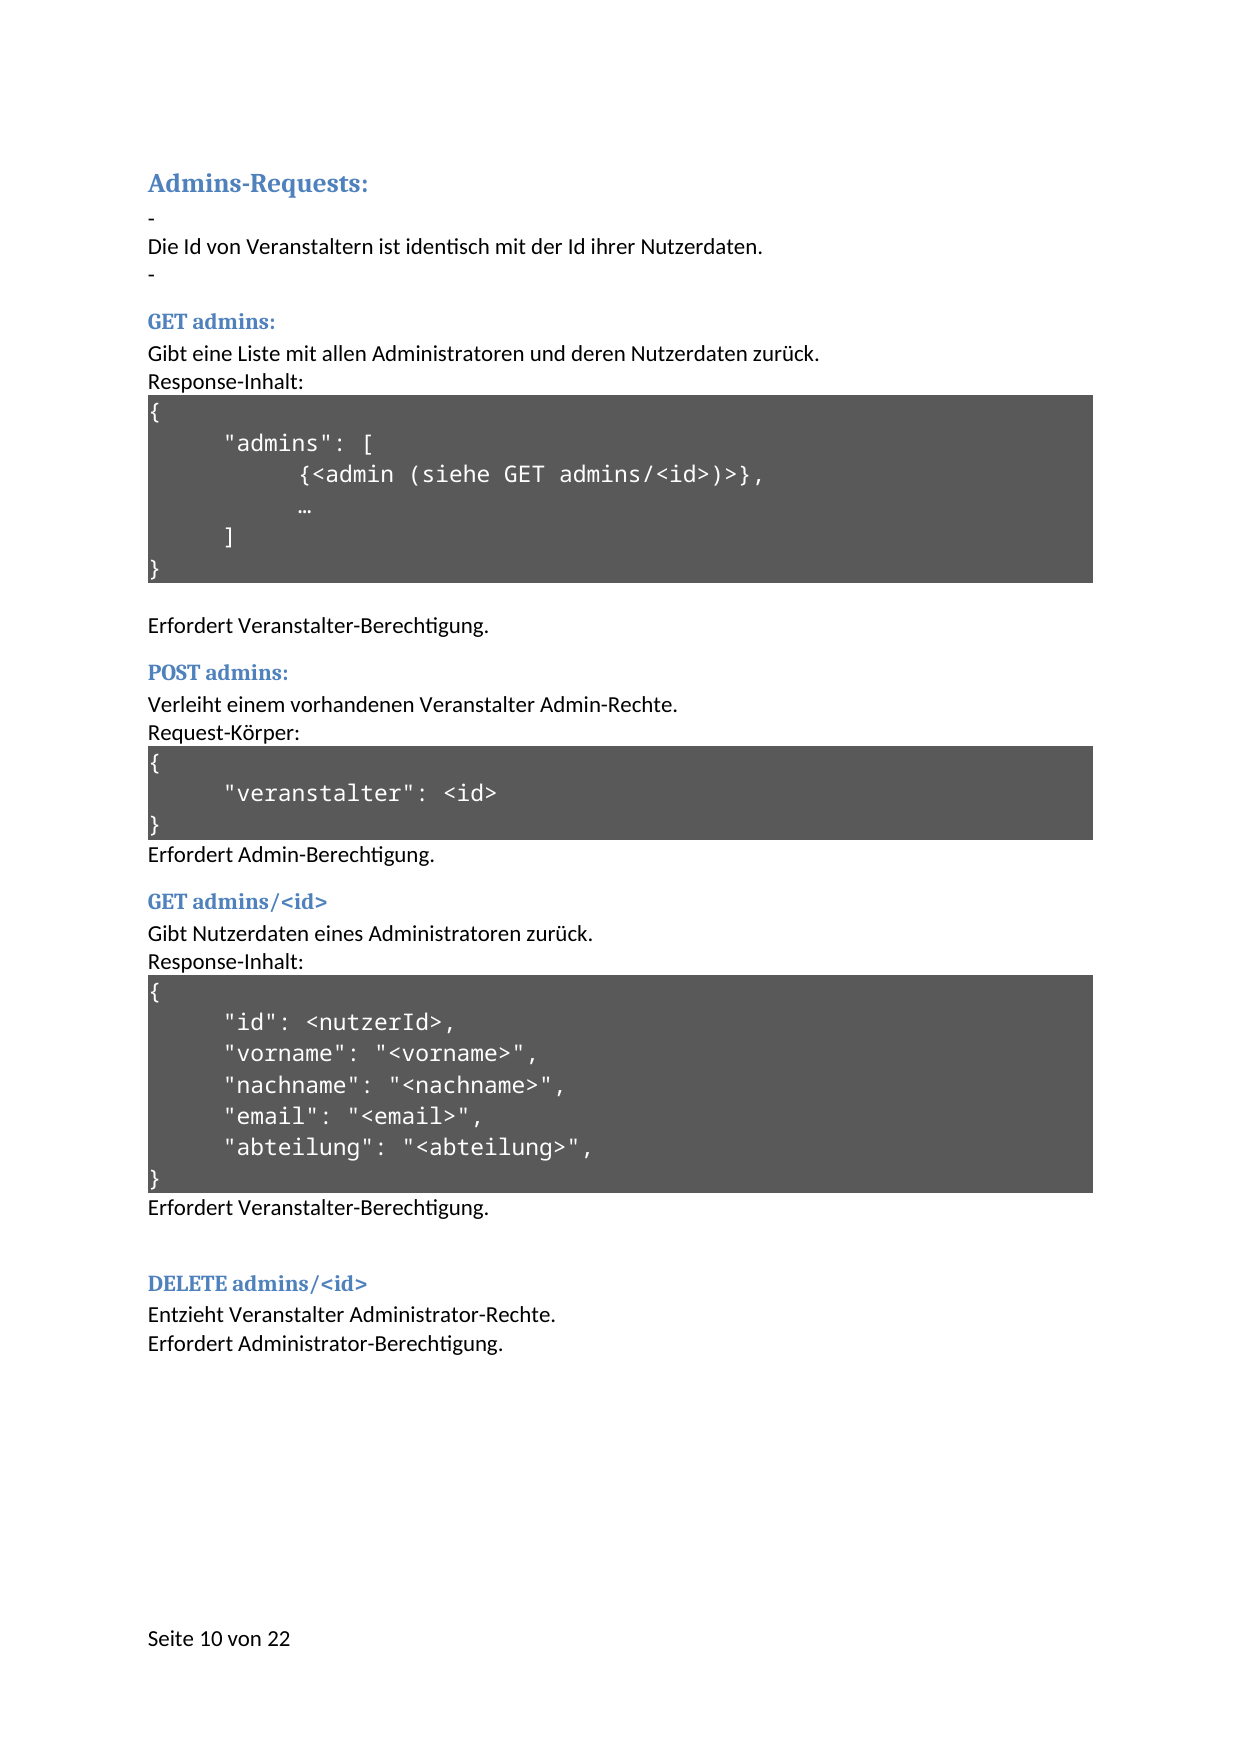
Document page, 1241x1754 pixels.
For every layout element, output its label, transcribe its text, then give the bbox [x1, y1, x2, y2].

text "email": "<email>", [148, 1100, 1093, 1131]
text Verleiht einem vorhandenen Veranstalter Admin-Rechte. [148, 690, 1093, 718]
text ] [148, 520, 1093, 552]
text { [148, 975, 1093, 1006]
text "vorname": "<vorname>", [148, 1037, 1093, 1068]
text … [148, 489, 1093, 520]
subtitle Admins-Requests: [148, 168, 1093, 199]
subtitle DELETE admins/<id> [148, 1270, 1093, 1297]
text { [148, 395, 1093, 427]
text "nachname": "<nachname>", [148, 1068, 1093, 1100]
text Erfordert Veranstalter-Berechtigung. [148, 611, 1093, 639]
text - [148, 204, 1093, 232]
text - [148, 260, 1093, 288]
subtitle GET admins: [148, 309, 1093, 335]
text Erfordert Veranstalter-Berechtigung. [148, 1193, 1093, 1222]
text Request-Körper: [148, 718, 1093, 746]
text Erfordert Admin-Berechtigung. [148, 840, 1093, 868]
text {<admin (siehe GET admins/<id>)>}, [148, 458, 1093, 489]
text { [148, 746, 1093, 777]
text Gibt Nutzerdaten eines Administratoren zurück. [148, 919, 1093, 947]
text } [148, 552, 1093, 583]
text Die Id von Veranstaltern ist identisch mit der Id ihrer Nutzerdaten. [148, 232, 1093, 260]
text } [148, 1162, 1093, 1193]
text "abteilung": "<abteilung>", [148, 1131, 1093, 1162]
subtitle GET admins/<id> [148, 888, 1093, 915]
text "id": <nutzerId>, [148, 1006, 1093, 1037]
text Erfordert Administrator-Berechtigung. [148, 1329, 1093, 1357]
subtitle POST admins: [148, 660, 1093, 686]
text "admins": [ [148, 427, 1093, 458]
text Response-Inhalt: [148, 367, 1093, 395]
text } [148, 808, 1093, 840]
text Response-Inhalt: [148, 947, 1093, 975]
text "veranstalter": <id> [148, 777, 1093, 808]
text Entzieht Veranstalter Administrator-Rechte. [148, 1301, 1093, 1329]
text Gibt eine Liste mit allen Administratoren und deren Nutzerdaten zurück. [148, 339, 1093, 367]
